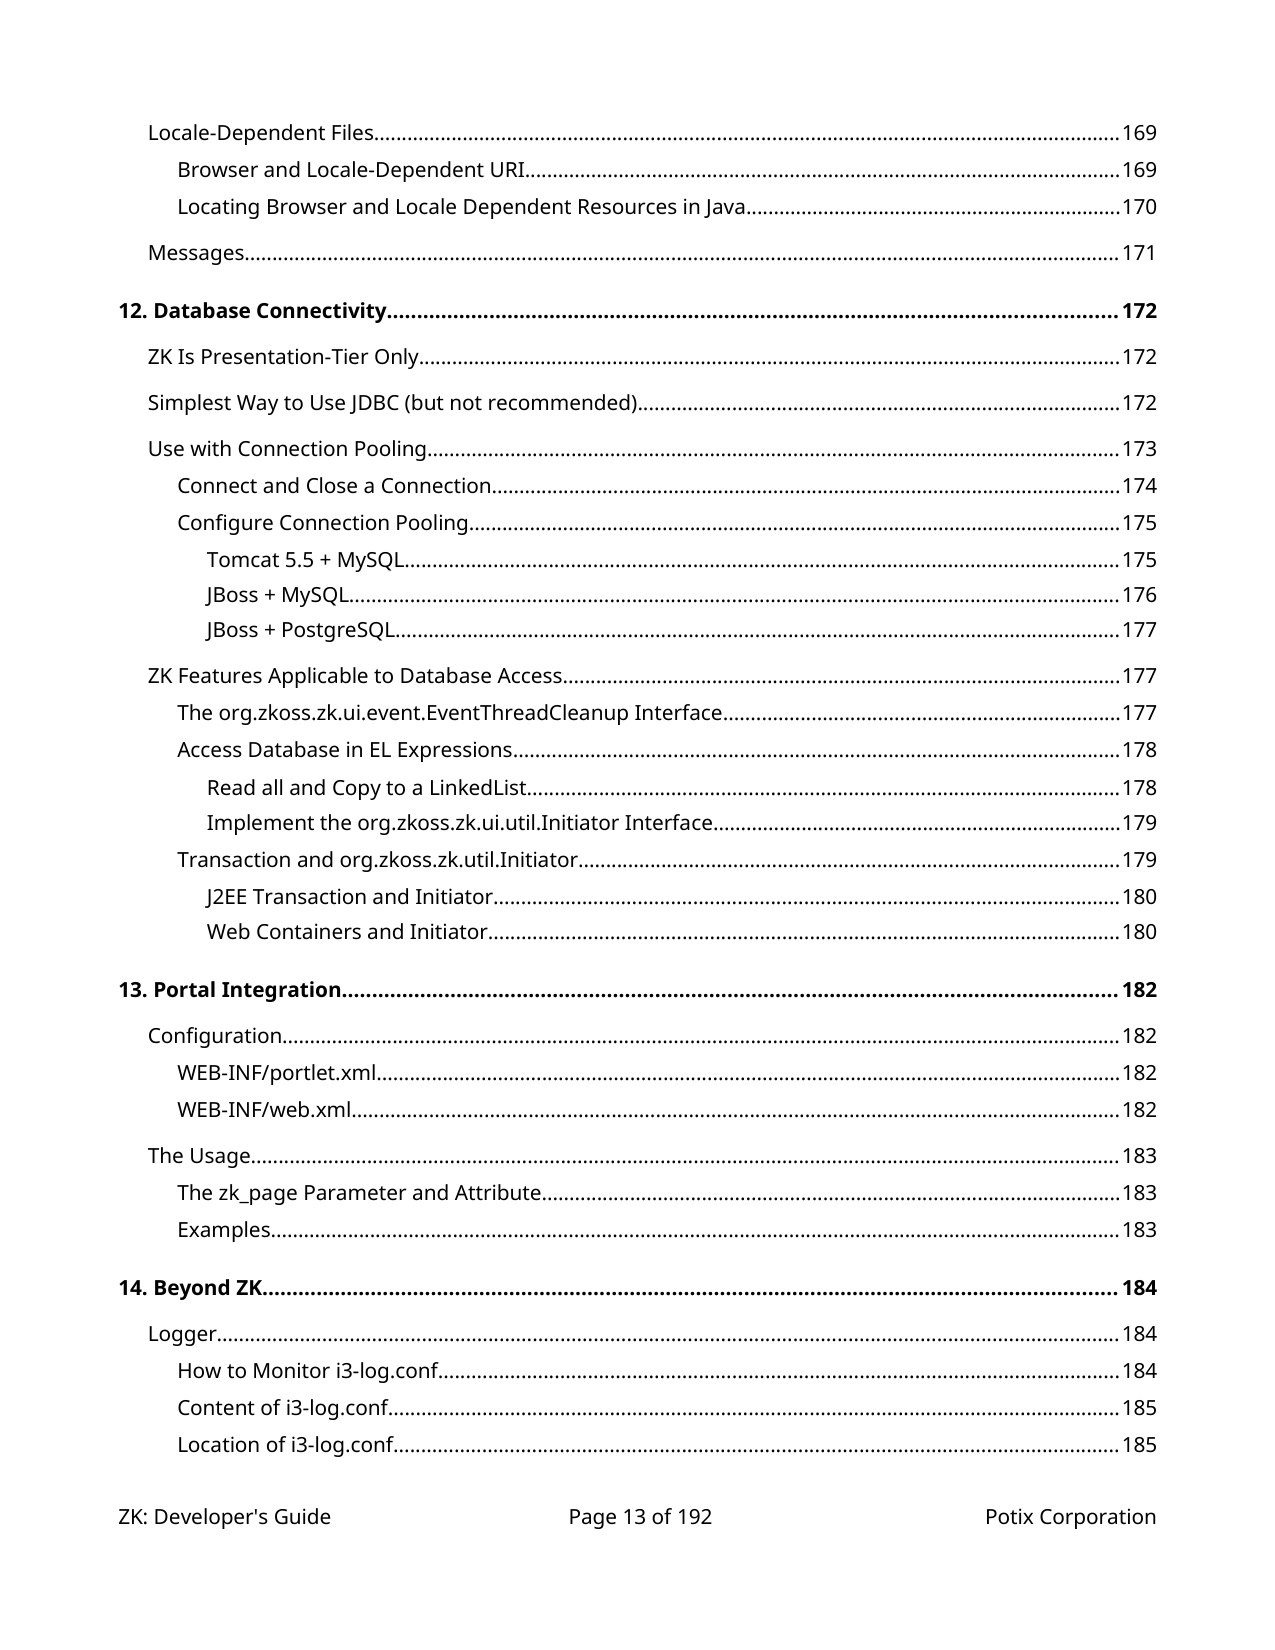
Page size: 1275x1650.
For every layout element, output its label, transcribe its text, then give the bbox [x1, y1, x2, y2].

text JBoss + MySQL 176 [207, 580, 1157, 608]
text Read all and Copy to a LinkedList 178 [207, 773, 1157, 801]
text Messages 171 [148, 238, 1157, 266]
text Tomcat 5.5 + MySQL 175 [207, 545, 1157, 573]
text Web Containers and Initiator 180 [207, 917, 1157, 945]
text J2EE Transaction and Initiator 180 [207, 882, 1157, 910]
text Use with Connection Pooling 173 [148, 434, 1157, 462]
text The zk_page Parameter and Attribute 183 [177, 1178, 1157, 1206]
text WEB-INF/web.xml 182 [177, 1095, 1157, 1123]
text Implement the org.zkoss.zk.ui.util.Initiator Interface 179 [207, 808, 1157, 836]
text 12. Database Connectivity 172 [118, 296, 1157, 324]
text Content of i3-log.conf 185 [177, 1393, 1157, 1421]
text The org.zkoss.zk.ui.event.EventThreadCleanup Interface 177 [177, 698, 1157, 727]
text ZK Is Presentation-Tier Only 172 [148, 342, 1157, 370]
text Simplest Way to Use JDBC (but not recommended) 172 [148, 388, 1157, 416]
text Connect and Close a Connection 174 [177, 471, 1157, 499]
text 13. Portal Integration 182 [118, 975, 1157, 1003]
text Browser and Locale-Dependent URI 169 [177, 155, 1157, 183]
text Configuration 182 [148, 1021, 1157, 1049]
text WEB-INF/portlet.xml 182 [177, 1058, 1157, 1086]
text Examples 183 [177, 1215, 1157, 1243]
text ZK Features Applicable to Database Access 177 [148, 661, 1157, 689]
text Configure Connection Pooling 175 [177, 508, 1157, 536]
text JBoss + PostgreSQL 177 [207, 615, 1157, 644]
text Location of i3-log.conf 185 [177, 1430, 1157, 1458]
text Locale-Dependent Files 169 [148, 118, 1157, 146]
text Locating Browser and Locale Dependent Resources in Java 170 [177, 192, 1157, 221]
text 14. Beyond ZK 184 [118, 1273, 1157, 1301]
text The Usage 183 [148, 1141, 1157, 1169]
text Logger 184 [148, 1319, 1157, 1347]
text Access Database in EL Expressions 178 [177, 736, 1157, 764]
text Transaction and org.zkoss.zk.util.Initiator 179 [177, 845, 1157, 873]
text How to Monitor i3-log.conf 184 [177, 1356, 1157, 1384]
